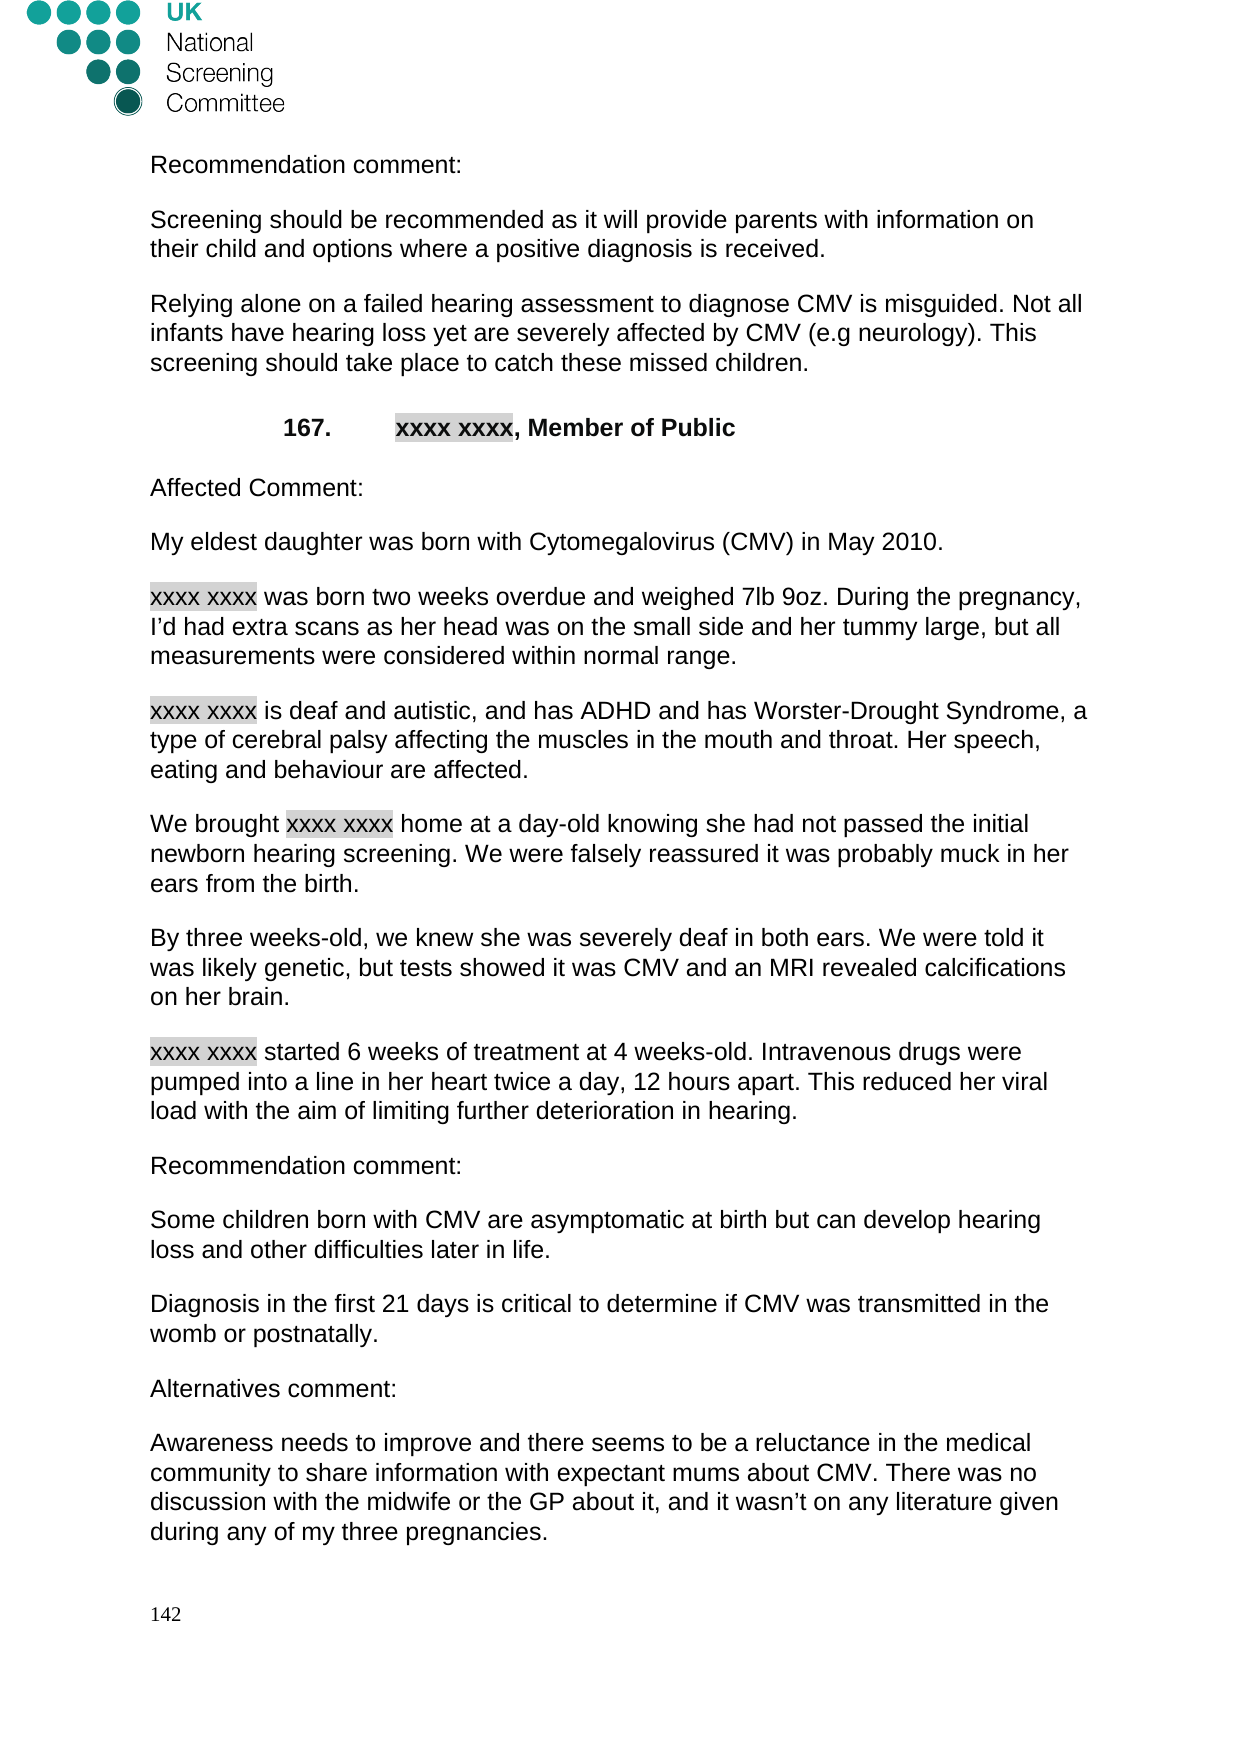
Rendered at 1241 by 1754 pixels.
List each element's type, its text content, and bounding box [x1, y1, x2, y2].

text Diagnosis in the first 21 days is critical to determine if CMV was transmitted in the womb or postnatally. [150, 1289, 1090, 1348]
text xxxx xxxx was born two weeks overdue and weighed 7lb 9oz. During the pregnancy, I’d had extra scans as her head was on the small side and her tummy large, but all measurements were considered within normal range. [150, 582, 1090, 670]
text Some children born with CMV are asymptomatic at birth but can develop hearing loss and other difficulties later in life. [150, 1205, 1090, 1264]
text We brought xxxx xxxx home at a day-old knowing she had not passed the initial newborn hearing screening. We were falsely reassured it was probably muck in her ears from the birth. [150, 809, 1090, 897]
text Screening should be recommended as it will provide parents with information on their child and options where a positive diagnosis is received. [150, 204, 1090, 263]
text By three weeks-old, we knew she was severely deaf in both ears. We were told it was likely genetic, but tests showed it was CMV and an MRI revealed calcifications on her brain. [150, 923, 1090, 1011]
text Relying alone on a failed hearing assessment to diagnose CMV is misguided. Not all infants have hearing loss yet are severely affected by CMV (e.g neurology). This screening should take place to catch these missed children. [150, 289, 1090, 377]
text Alternatives comment: [150, 1374, 1090, 1402]
text Recommendation comment: [150, 1151, 1090, 1179]
text xxxx xxxx started 6 weeks of treatment at 4 weeks-old. Intravenous drugs were pumped into a line in her heart twice a day, 12 hours apart. This reduced her viral load with the aim of limiting further deterioration in hearing. [150, 1037, 1090, 1125]
text Awareness needs to improve and there seems to be a reluctance in the medical community to share information with expectant mums about CMV. There was no discussion with the midwife or the GP about it, and it wasn’t on any literature given during any of my three pregnancies. [150, 1428, 1090, 1546]
text xxxx xxxx is deaf and autistic, and has ADHD and has Worster-Drought Syndrome, a type of cerebral palsy affecting the muscles in the mouth and throat. Her speech, eating and behaviour are affected. [150, 696, 1090, 784]
text Affected Comment: [150, 473, 1090, 502]
list xxxx xxxx, Member of Public [283, 402, 1090, 442]
text My eldest daughter was born with Cytomegalovirus (CMV) in May 2010. [150, 527, 1090, 556]
text Recommendation comment: [150, 150, 1090, 179]
